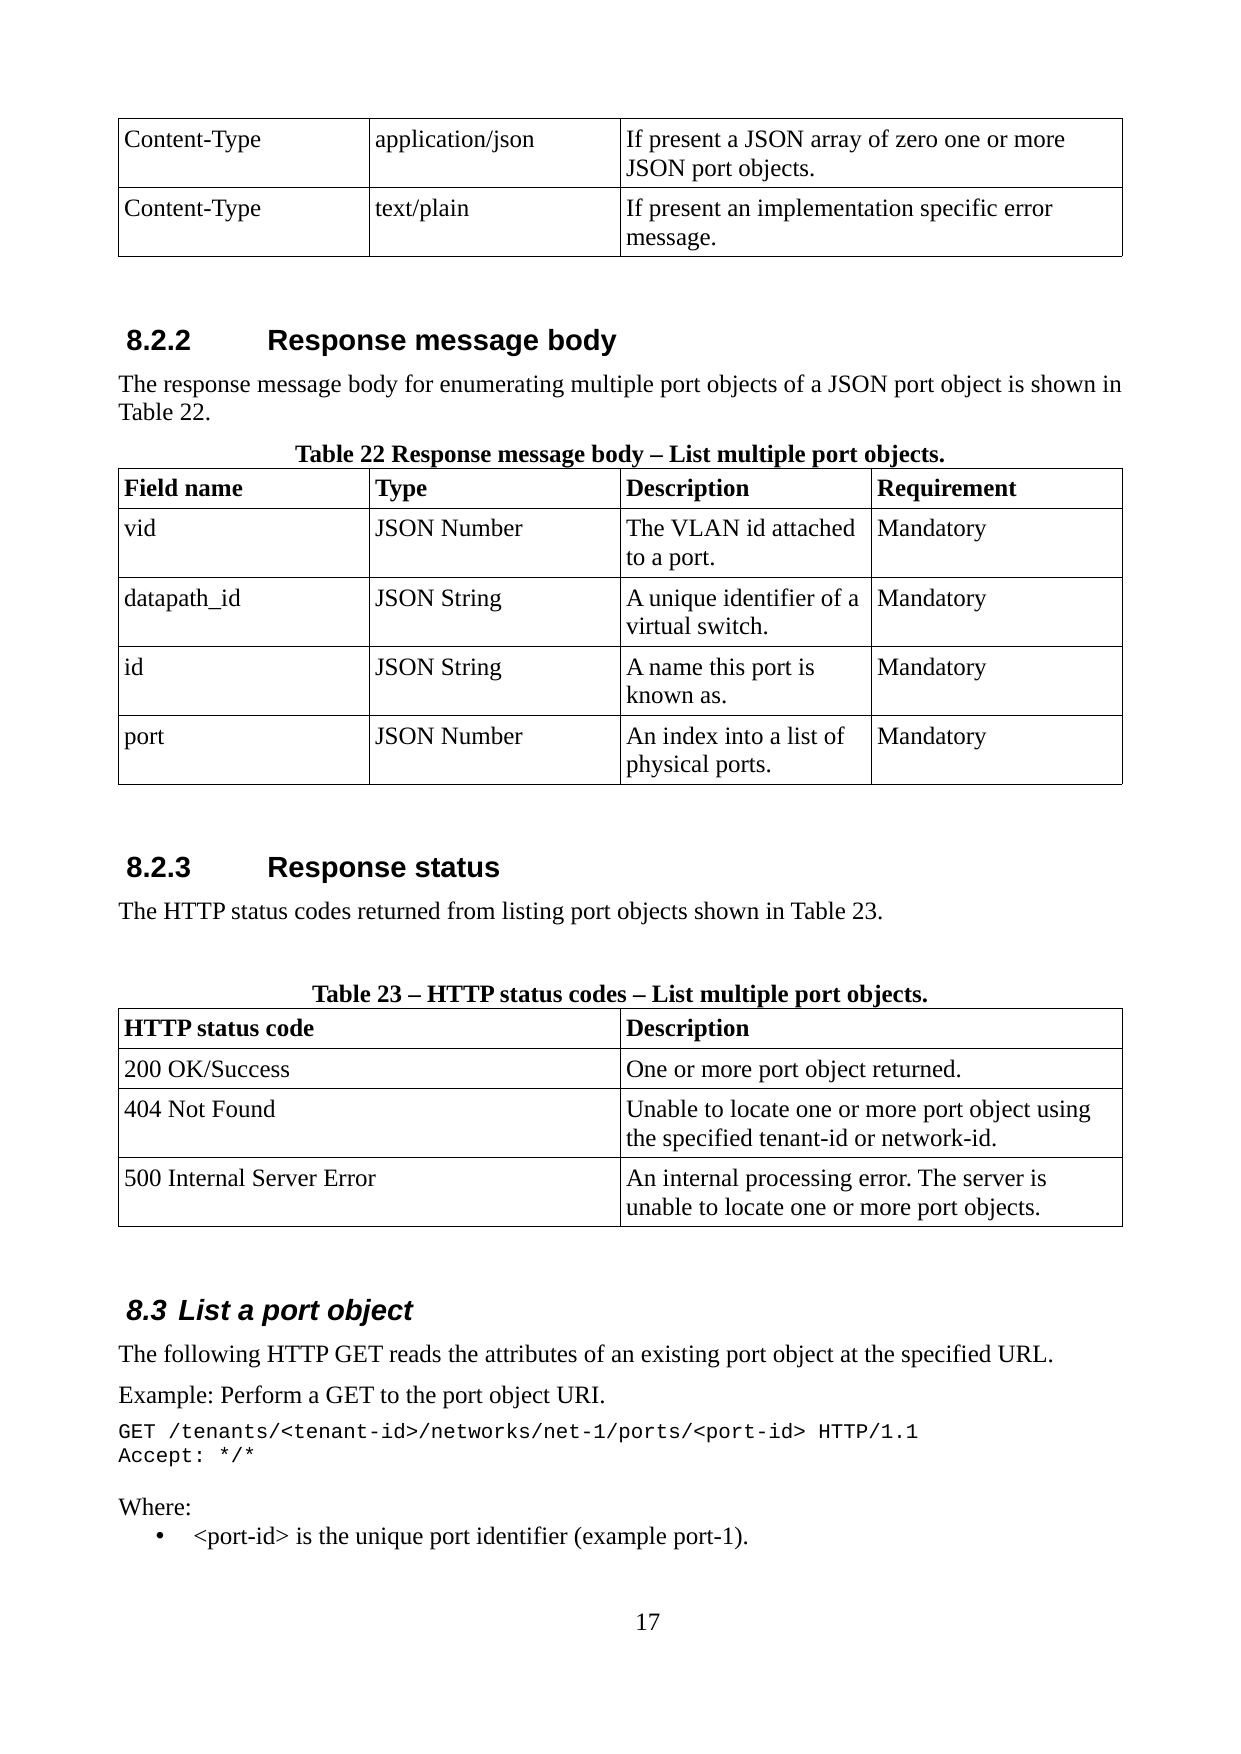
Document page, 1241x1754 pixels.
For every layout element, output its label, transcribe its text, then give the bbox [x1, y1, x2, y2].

table_cell port [119, 716, 369, 784]
table_cell JSON Number [370, 716, 620, 784]
table_cell 500 Internal Server Error [119, 1158, 620, 1226]
list <port-id> is the unique port identifier (example port-1). [156, 1521, 1122, 1550]
table_cell Mandatory [872, 578, 1122, 646]
table_header Requirement [872, 469, 1122, 508]
table_header Description [621, 469, 871, 508]
table_cell A name this port is known as. [621, 647, 871, 715]
table_cell text/plain [370, 188, 620, 256]
subtitle List a port object [118, 1293, 1122, 1326]
table_cell Unable to locate one or more port object using the specified tenant-id or network-id. [621, 1089, 1122, 1157]
table_header Field name [119, 469, 369, 508]
table_header Type [370, 469, 620, 508]
text Accept: */* [118, 1445, 1122, 1468]
table_cell Mandatory [872, 647, 1122, 715]
table_cell JSON Number [370, 509, 620, 577]
table_cell vid [119, 509, 369, 577]
text The response message body for enumerating multiple port objects of a JSON port object is shown in Table 22. [118, 369, 1122, 426]
table_cell application/json [370, 119, 620, 187]
table_cell An internal processing error. The server is unable to locate one or more port objects. [621, 1158, 1122, 1226]
subtitle Table 22 Response message body – List multiple port objects. [118, 439, 1122, 467]
text The following HTTP GET reads the attributes of an existing port object at the specified URL. [118, 1339, 1122, 1367]
table_header HTTP status code [119, 1009, 620, 1048]
table_cell Content-Type [119, 119, 369, 187]
table_cell datapath_id [119, 578, 369, 646]
table_cell id [119, 647, 369, 715]
subtitle Response status [118, 850, 1122, 884]
table_header Description [621, 1009, 1122, 1048]
table_cell Mandatory [872, 716, 1122, 784]
subtitle Table 23 – HTTP status codes – List multiple port objects. [118, 979, 1122, 1008]
table_cell One or more port object returned. [621, 1049, 1122, 1088]
table_cell JSON String [370, 647, 620, 715]
text The HTTP status codes returned from listing port objects shown in Table 23. [118, 896, 1122, 925]
table_cell The VLAN id attached to a port. [621, 509, 871, 577]
table_cell An index into a list of physical ports. [621, 716, 871, 784]
text Where: [118, 1492, 1122, 1521]
text Example: Perform a GET to the port object URI. [118, 1380, 1122, 1409]
table_cell JSON String [370, 578, 620, 646]
table_cell Mandatory [872, 509, 1122, 577]
table_cell Content-Type [119, 188, 369, 256]
table_cell 404 Not Found [119, 1089, 620, 1157]
text GET /tenants/<tenant-id>/networks/net-1/ports/<port-id> HTTP/1.1 [118, 1421, 1122, 1445]
subtitle Response message body [118, 323, 1122, 356]
table_cell 200 OK/Success [119, 1049, 620, 1088]
table_cell A unique identifier of a virtual switch. [621, 578, 871, 646]
table_cell If present an implementation specific error message. [621, 188, 1122, 256]
table_cell If present a JSON array of zero one or more JSON port objects. [621, 119, 1122, 187]
